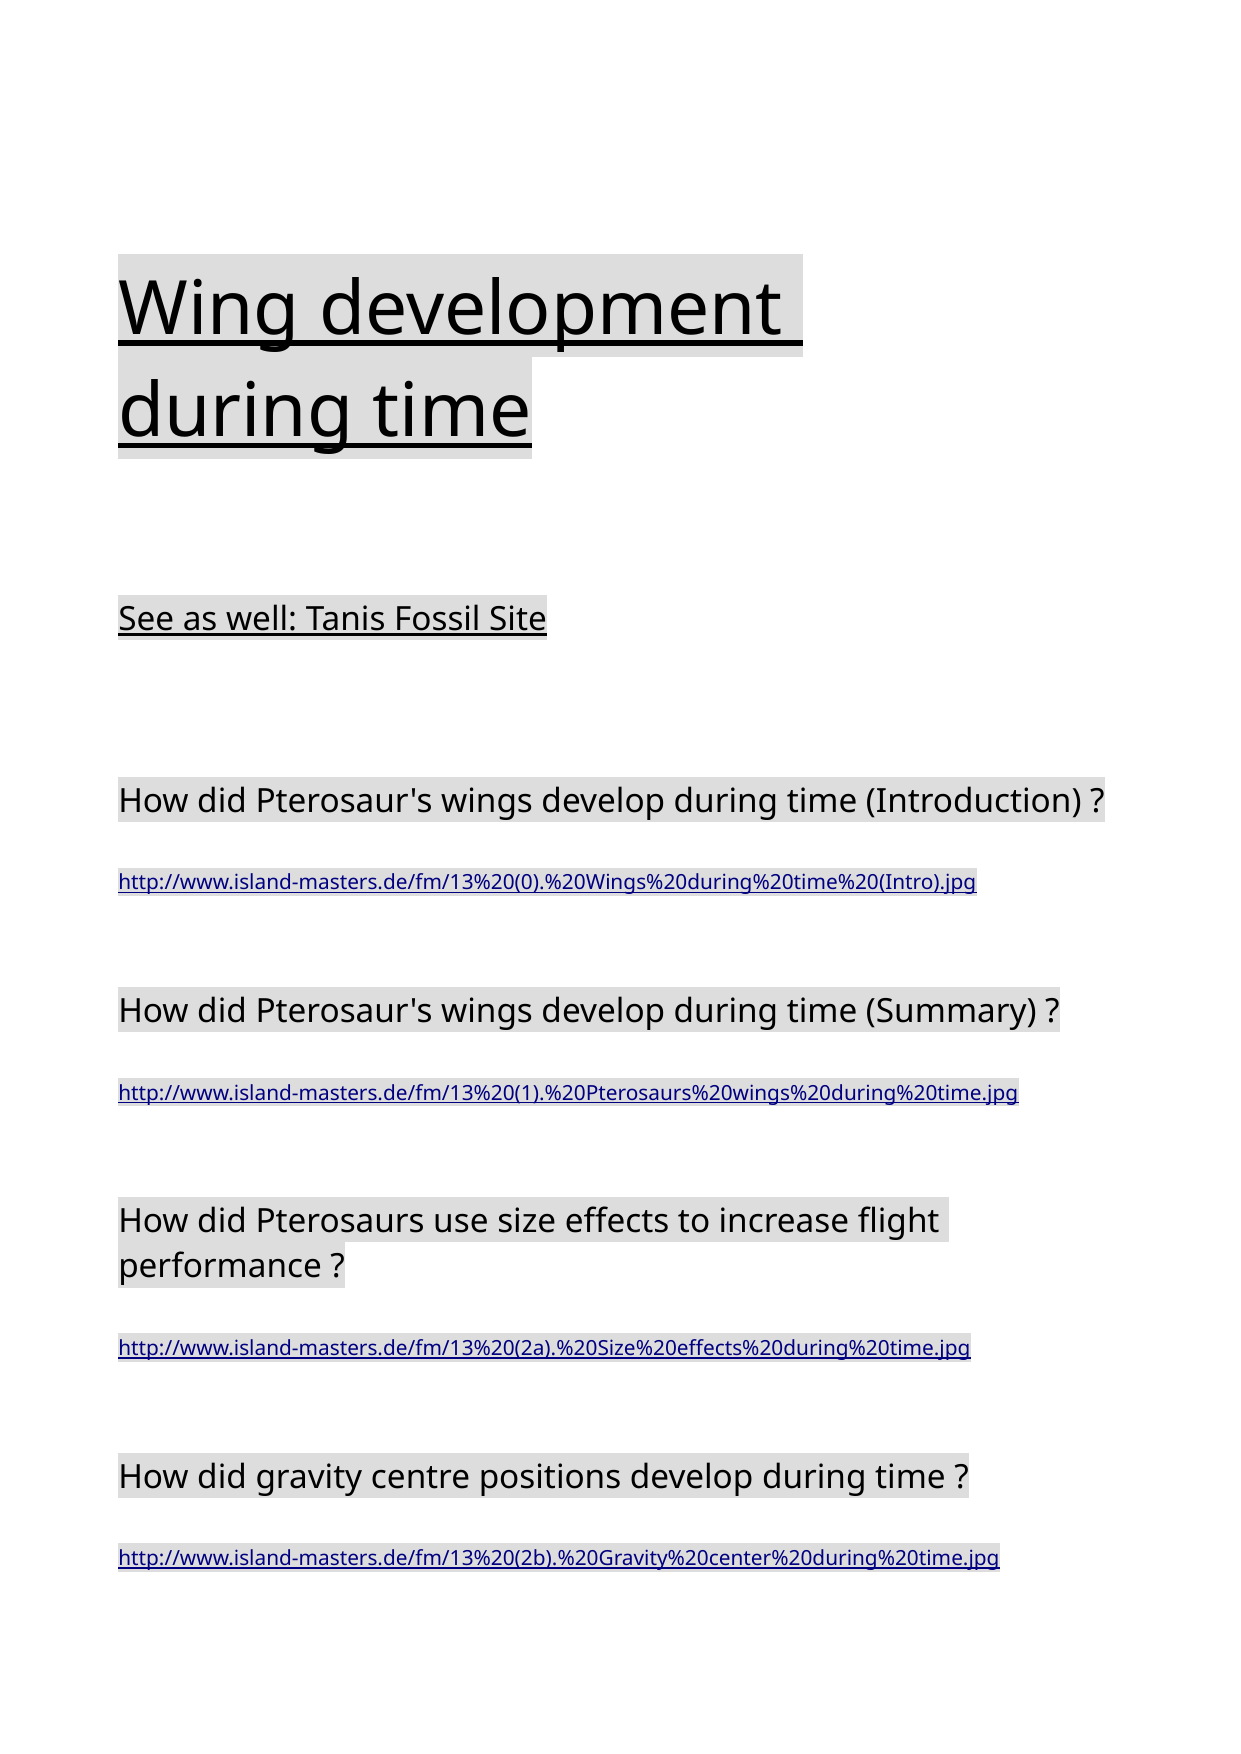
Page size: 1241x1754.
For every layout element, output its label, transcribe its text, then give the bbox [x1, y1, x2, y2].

text http://www.island-masters.de/fm/13%20(2b).%20Gravity%20center%20during%20time.jpg [118, 1543, 1122, 1572]
text How did Pterosaurs use size effects to increase flight performance ? [118, 1197, 1122, 1288]
text How did Pterosaur's wings develop during time (Summary) ? [118, 987, 1122, 1032]
text How did gravity centre positions develop during time ? [118, 1452, 1122, 1498]
text during time [118, 357, 1122, 459]
text http://www.island-masters.de/fm/13%20(1).%20Pterosaurs%20wings%20during%20time.jpg [118, 1078, 1122, 1106]
text See as well: Tanis Fossil Site [118, 595, 1122, 640]
text Wing development [118, 254, 1122, 357]
text How did Pterosaur's wings develop during time (Introduction) ? [118, 777, 1122, 822]
text http://www.island-masters.de/fm/13%20(0).%20Wings%20during%20time%20(Intro).jpg [118, 867, 1122, 896]
text http://www.island-masters.de/fm/13%20(2a).%20Size%20effects%20during%20time.jpg [118, 1333, 1122, 1362]
